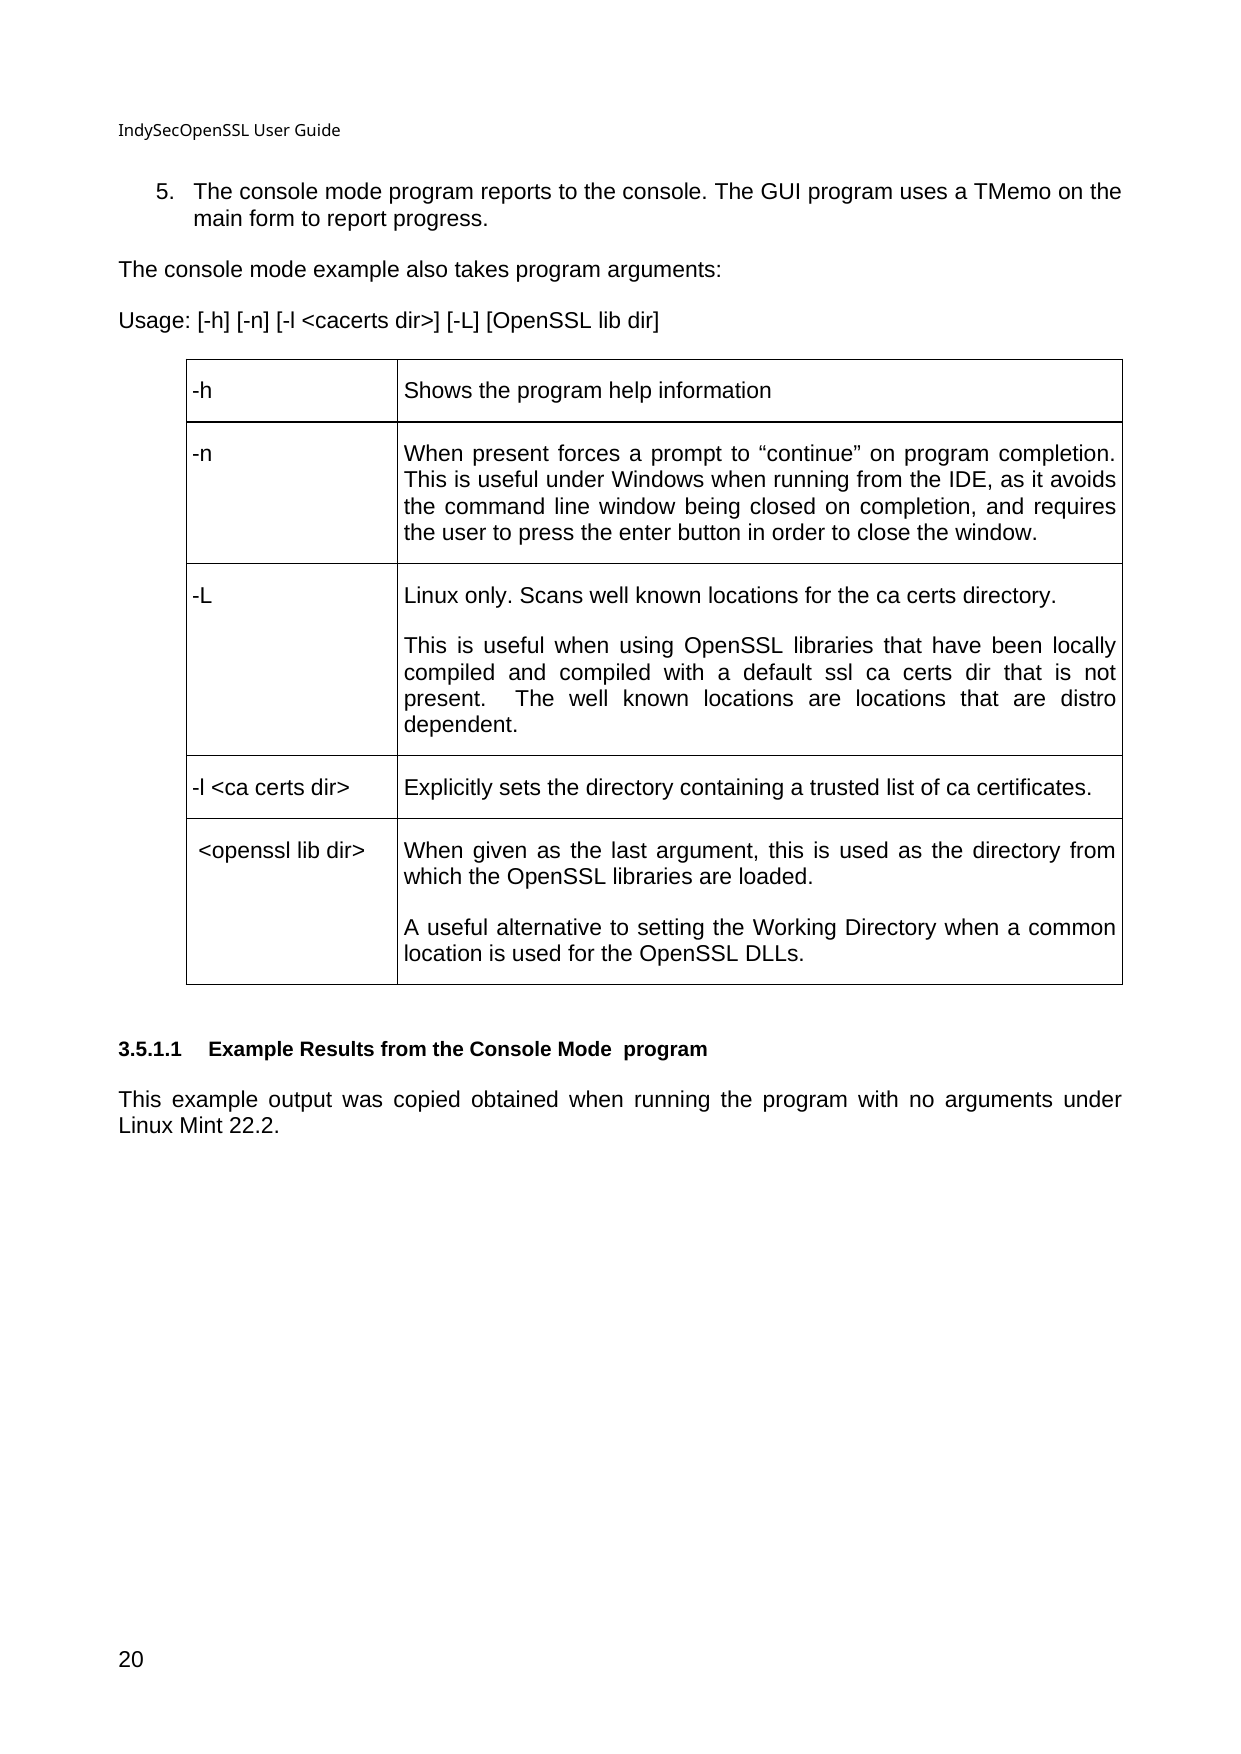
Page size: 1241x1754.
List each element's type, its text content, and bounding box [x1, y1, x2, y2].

table_cell Linux only. Scans well known locations for the ca certs directory. This is useful when using OpenSSL libraries that have been locally compiled and compiled with a default ssl ca certs dir that is not present. The well known locations are locations that are distro dependent. [398, 564, 1122, 755]
table_header -h [187, 360, 397, 421]
text This example output was copied obtained when running the program with no arguments under Linux Mint 22.2. [118, 1086, 1122, 1139]
table_header Shows the program help information [398, 360, 1122, 421]
subtitle Example Results from the Console Mode program [118, 1036, 1122, 1060]
table_cell -n [187, 423, 397, 563]
table_cell Explicitly sets the directory containing a trusted list of ca certificates. [398, 756, 1122, 818]
text Usage: [-h] [-n] [-l <cacerts dir>] [-L] [OpenSSL lib dir] [118, 307, 1122, 333]
list The console mode program reports to the console. The GUI program uses a TMemo on the main form to report progress. [156, 178, 1122, 231]
text The console mode example also takes program arguments: [118, 256, 1122, 282]
table_cell When given as the last argument, this is used as the directory from which the OpenSSL libraries are loaded. A useful alternative to setting the Working Directory when a common location is used for the OpenSSL DLLs. [398, 819, 1122, 984]
table_cell When present forces a prompt to “continue” on program completion. This is useful under Windows when running from the IDE, as it avoids the command line window being closed on completion, and requires the user to press the enter button in order to close the window. [398, 423, 1122, 563]
table_cell -l <ca certs dir> [187, 756, 397, 818]
table_cell <openssl lib dir> [187, 819, 397, 984]
table_cell -L [187, 564, 397, 755]
